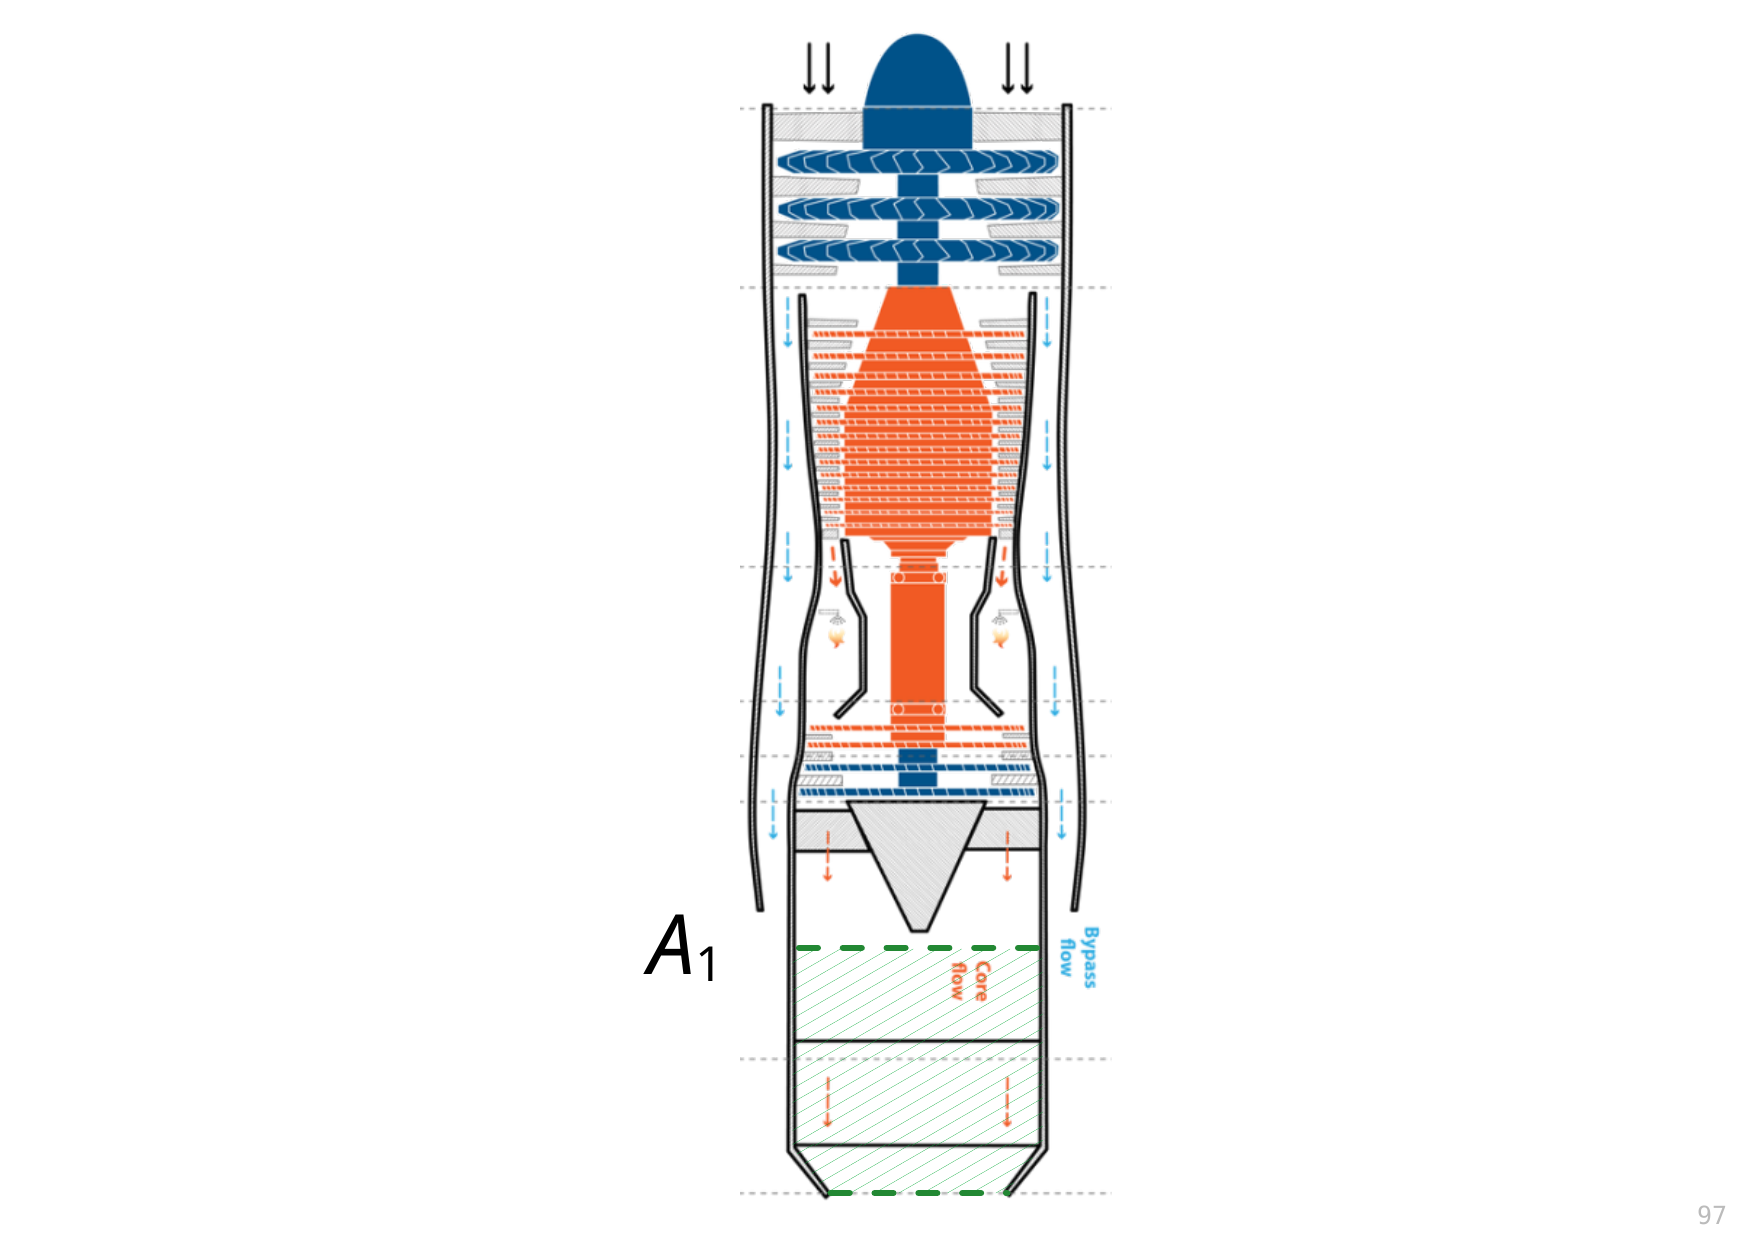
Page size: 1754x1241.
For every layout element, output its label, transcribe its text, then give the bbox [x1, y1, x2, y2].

picture [740, 24, 1112, 1217]
text_box A1 [633, 878, 748, 977]
text_box [790, 948, 1043, 1194]
